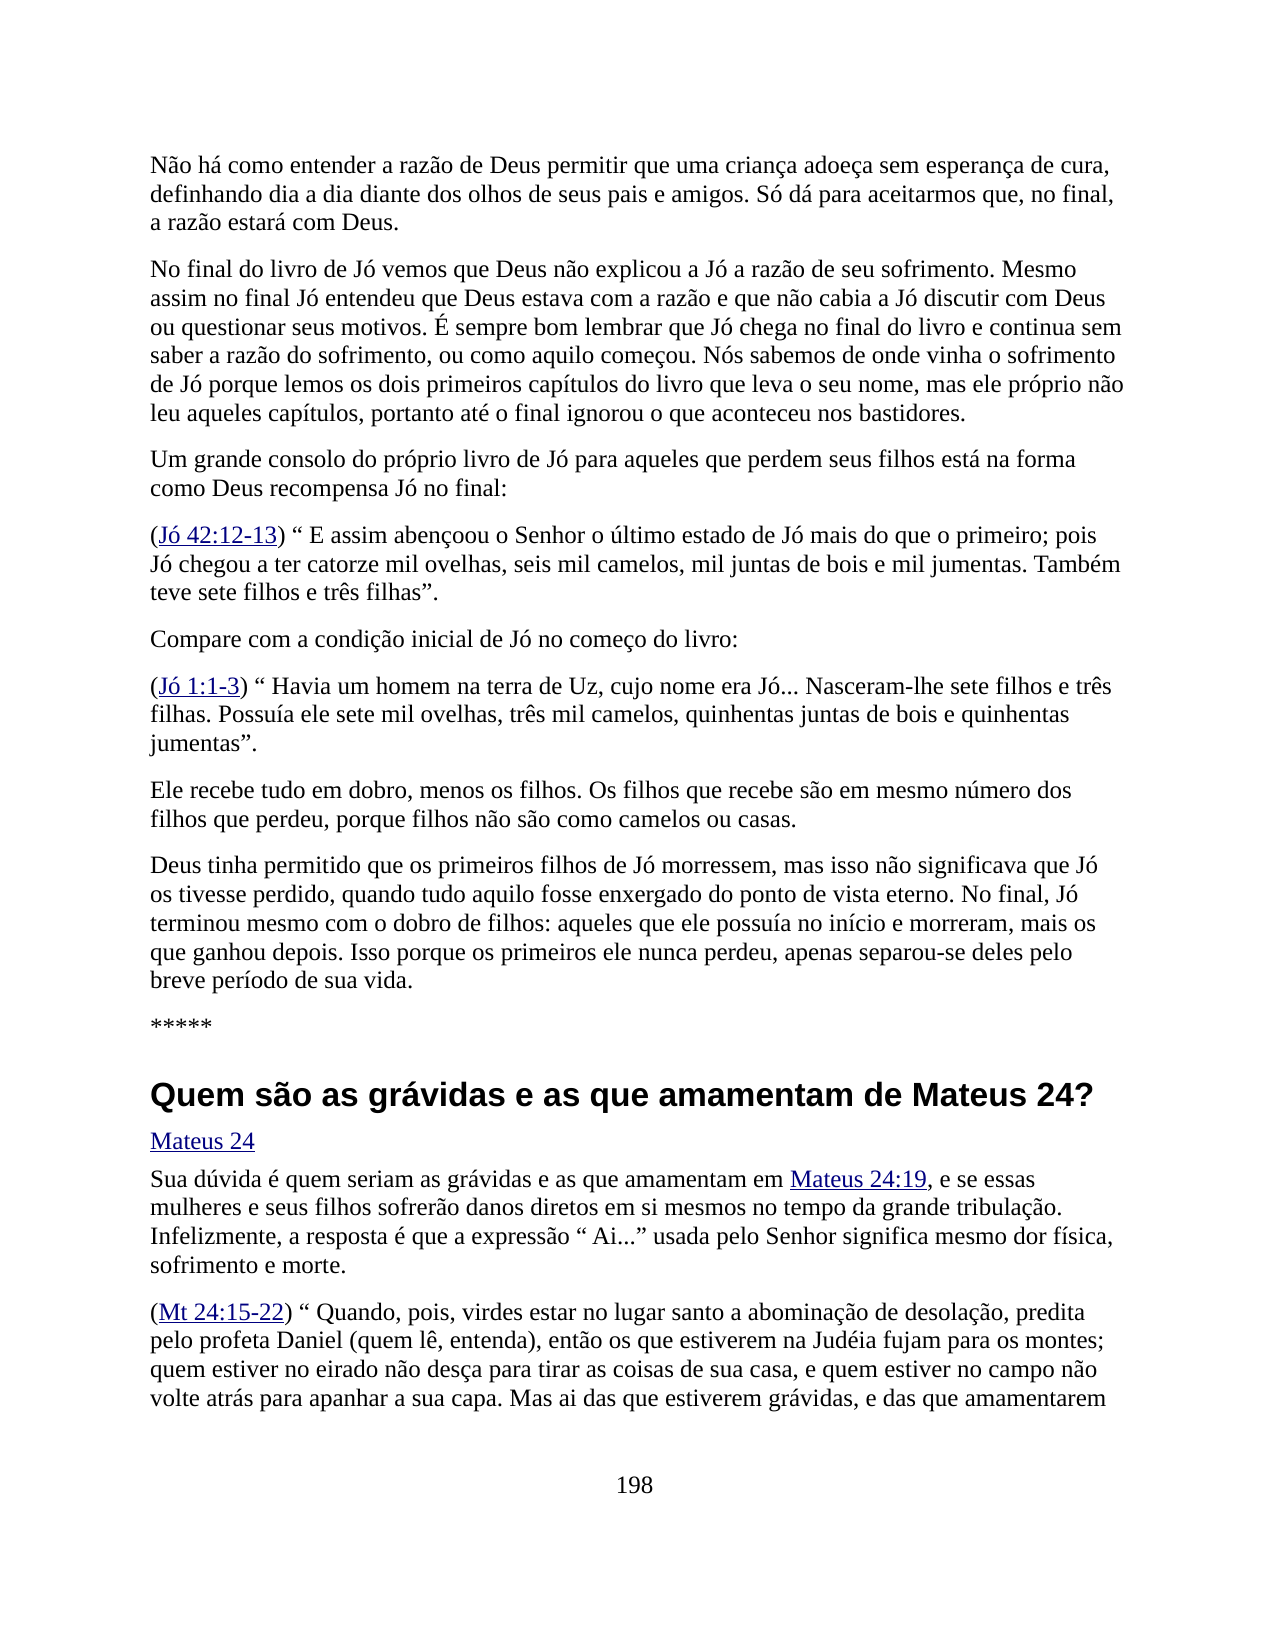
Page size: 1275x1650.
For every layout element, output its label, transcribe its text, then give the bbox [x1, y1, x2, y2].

text Mateus 24 [150, 1126, 1125, 1155]
text Ele recebe tudo em dobro, menos os filhos. Os filhos que recebe são em mesmo número dos filhos que perdeu, porque filhos não são como camelos ou casas. [150, 775, 1125, 832]
text (Mt 24:15-22) “ Quando, pois, virdes estar no lugar santo a abominação de desolação, predita pelo profeta Daniel (quem lê, entenda), então os que estiverem na Judéia fujam para os montes; quem estiver no eirado não desça para tirar as coisas de sua casa, e quem estiver no campo não volte atrás para apanhar a sua capa. Mas ai das que estiverem grávidas, e das que amamentarem [150, 1297, 1125, 1412]
text Sua dúvida é quem seriam as grávidas e as que amamentam em Mateus 24:19, e se essas mulheres e seus filhos sofrerão danos diretos em si mesmos no tempo da grande tribulação. Infelizmente, a resposta é que a expressão “ Ai...” usada pelo Senhor significa mesmo dor física, sofrimento e morte. [150, 1164, 1125, 1279]
subtitle Quem são as grávidas e as que amamentam de Mateus 24? [150, 1075, 1125, 1113]
text Deus tinha permitido que os primeiros filhos de Jó morressem, mas isso não significava que Jó os tivesse perdido, quando tudo aquilo fosse enxergado do ponto de vista eterno. No final, Jó terminou mesmo com o dobro de filhos: aqueles que ele possuía no início e morreram, mais os que ganhou depois. Isso porque os primeiros ele nunca perdeu, apenas separou-se deles pelo breve período de sua vida. [150, 850, 1125, 994]
text (Jó 42:12-13) “ E assim abençoou o Senhor o último estado de Jó mais do que o primeiro; pois Jó chegou a ter catorze mil ovelhas, seis mil camelos, mil juntas de bois e mil jumentas. Também teve sete filhos e três filhas”. [150, 520, 1125, 606]
text Um grande consolo do próprio livro de Jó para aqueles que perdem seus filhos está na forma como Deus recompensa Jó no final: [150, 444, 1125, 502]
text Compare com a condição inicial de Jó no começo do livro: [150, 624, 1125, 653]
text No final do livro de Jó vemos que Deus não explicou a Jó a razão de seu sofrimento. Mesmo assim no final Jó entendeu que Deus estava com a razão e que não cabia a Jó discutir com Deus ou questionar seus motivos. É sempre bom lembrar que Jó chega no final do livro e continua sem saber a razão do sofrimento, ou como aquilo começou. Nós sabemos de onde vinha o sofrimento de Jó porque lemos os dois primeiros capítulos do livro que leva o seu nome, mas ele próprio não leu aqueles capítulos, portanto até o final ignorou o que aconteceu nos bastidores. [150, 254, 1125, 427]
text (Jó 1:1-3) “ Havia um homem na terra de Uz, cujo nome era Jó... Nasceram-lhe sete filhos e três filhas. Possuía ele sete mil ovelhas, três mil camelos, quinhentas juntas de bois e quinhentas jumentas”. [150, 671, 1125, 757]
text Não há como entender a razão de Deus permitir que uma criança adoeça sem esperança de cura, definhando dia a dia diante dos olhos de seus pais e amigos. Só dá para aceitarmos que, no final, a razão estará com Deus. [150, 150, 1125, 236]
text ***** [150, 1012, 1125, 1041]
